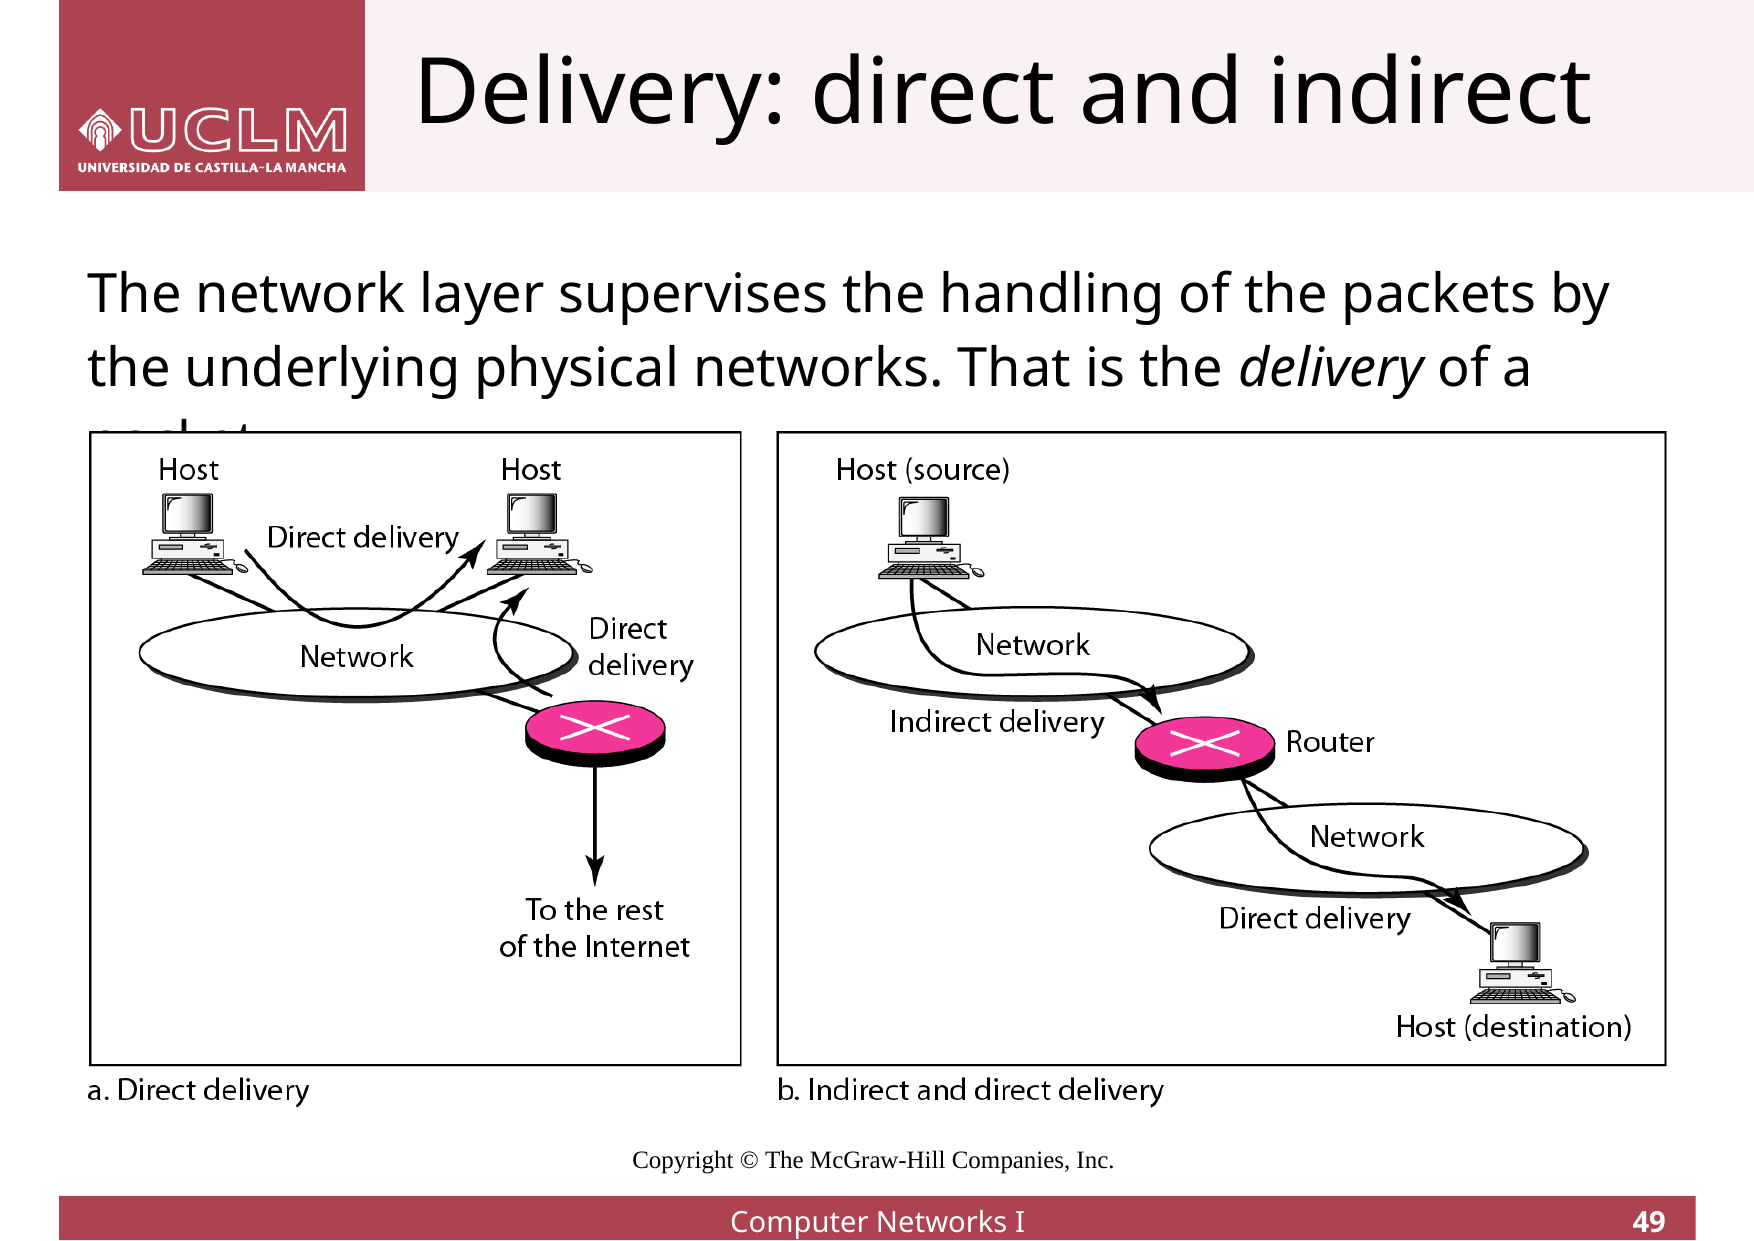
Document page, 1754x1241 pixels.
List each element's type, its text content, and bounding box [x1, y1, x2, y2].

list The network layer supervises the handling of the packets by the underlying physical networks. That is the delivery of a packet. [87, 254, 1667, 431]
picture [59, 0, 365, 191]
title Delivery: direct and indirect [413, 0, 1667, 198]
text_box Copyright © The McGraw-Hill Companies, Inc. [478, 1136, 1276, 1182]
picture [87, 431, 1667, 1109]
